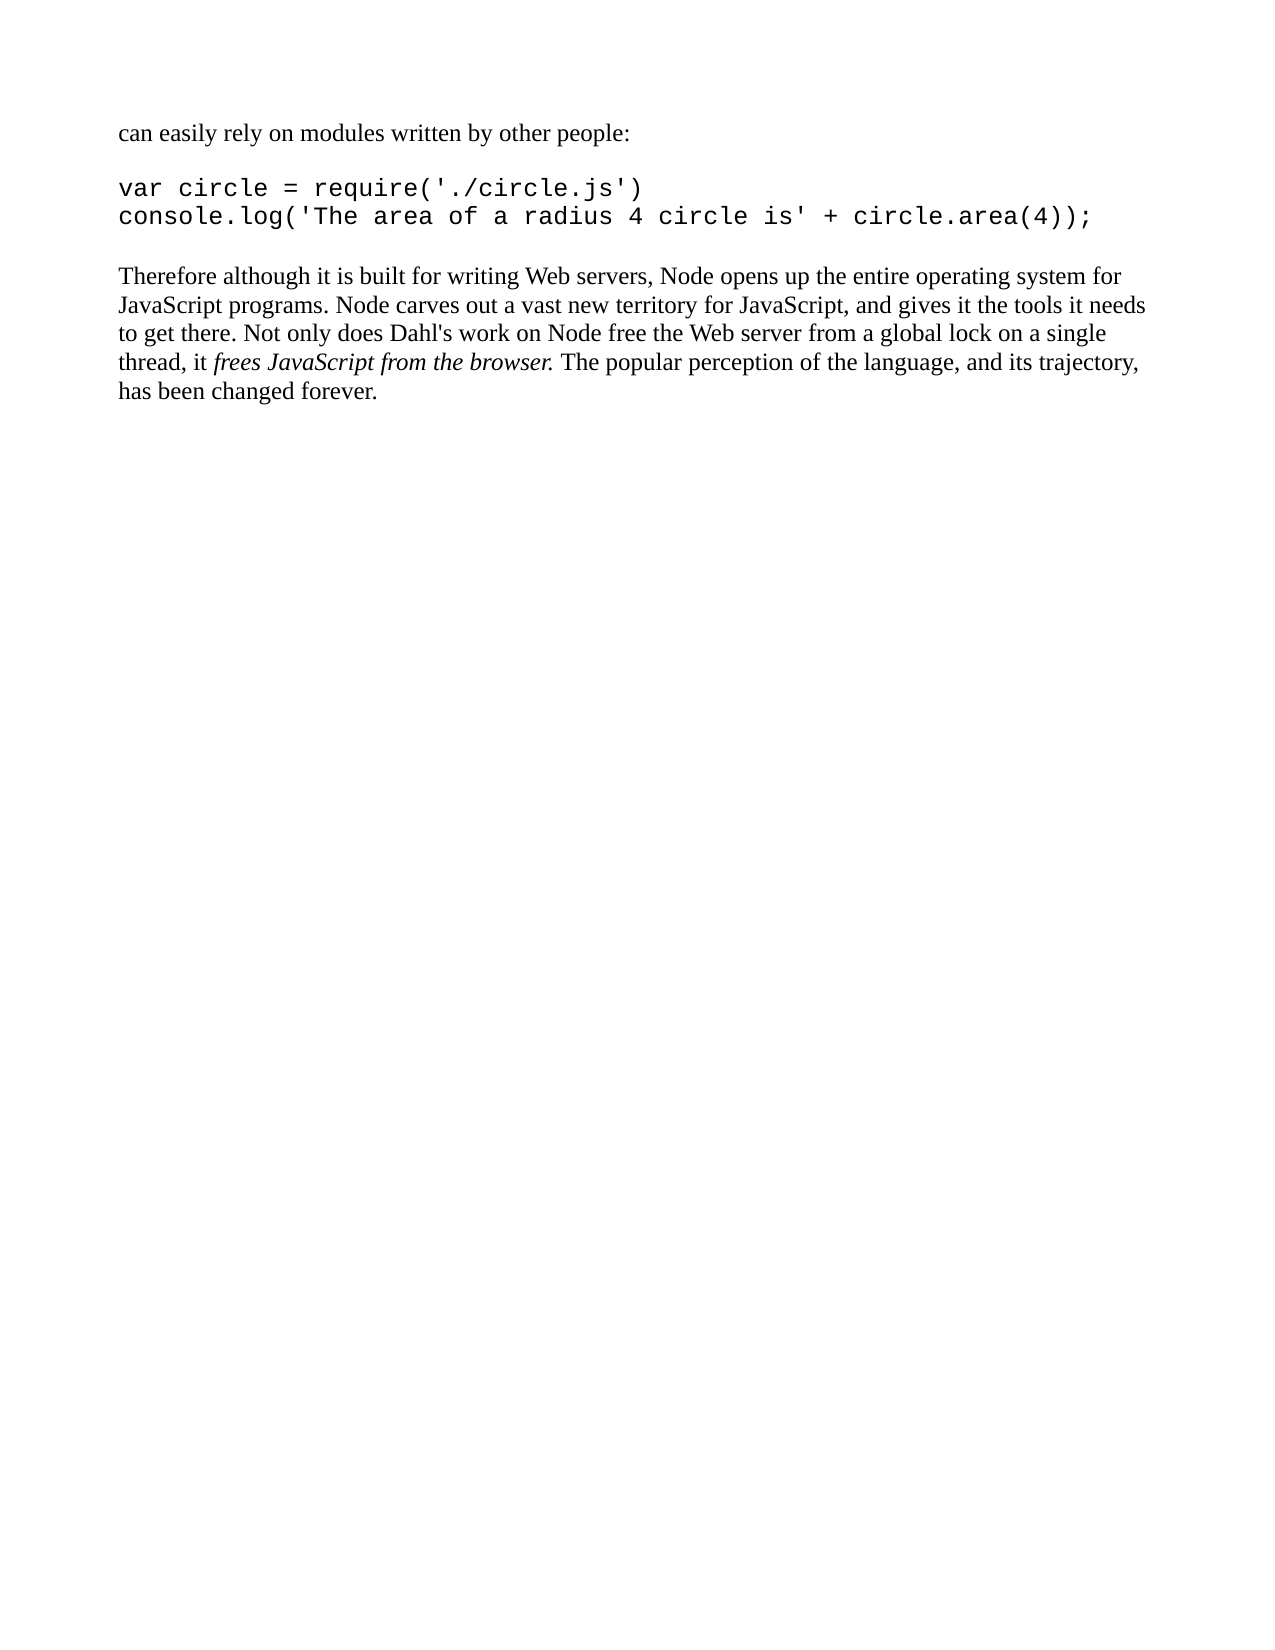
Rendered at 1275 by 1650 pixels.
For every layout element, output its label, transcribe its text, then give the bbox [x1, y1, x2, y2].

text var circle = require('./circle.js') [118, 176, 1157, 204]
text Therefore although it is built for writing Web servers, Node opens up the entire operating system for JavaScript programs. Node carves out a vast new territory for JavaScript, and gives it the tools it needs to get there. Not only does Dahl's work on Node free the Web server from a global lock on a single thread, it frees JavaScript from the browser. The popular perception of the language, and its trajectory, has been changed forever. [118, 261, 1157, 405]
text console.log('The area of a radius 4 circle is' + circle.area(4)); [118, 204, 1157, 232]
text can easily rely on modules written by other people: [118, 118, 1157, 147]
